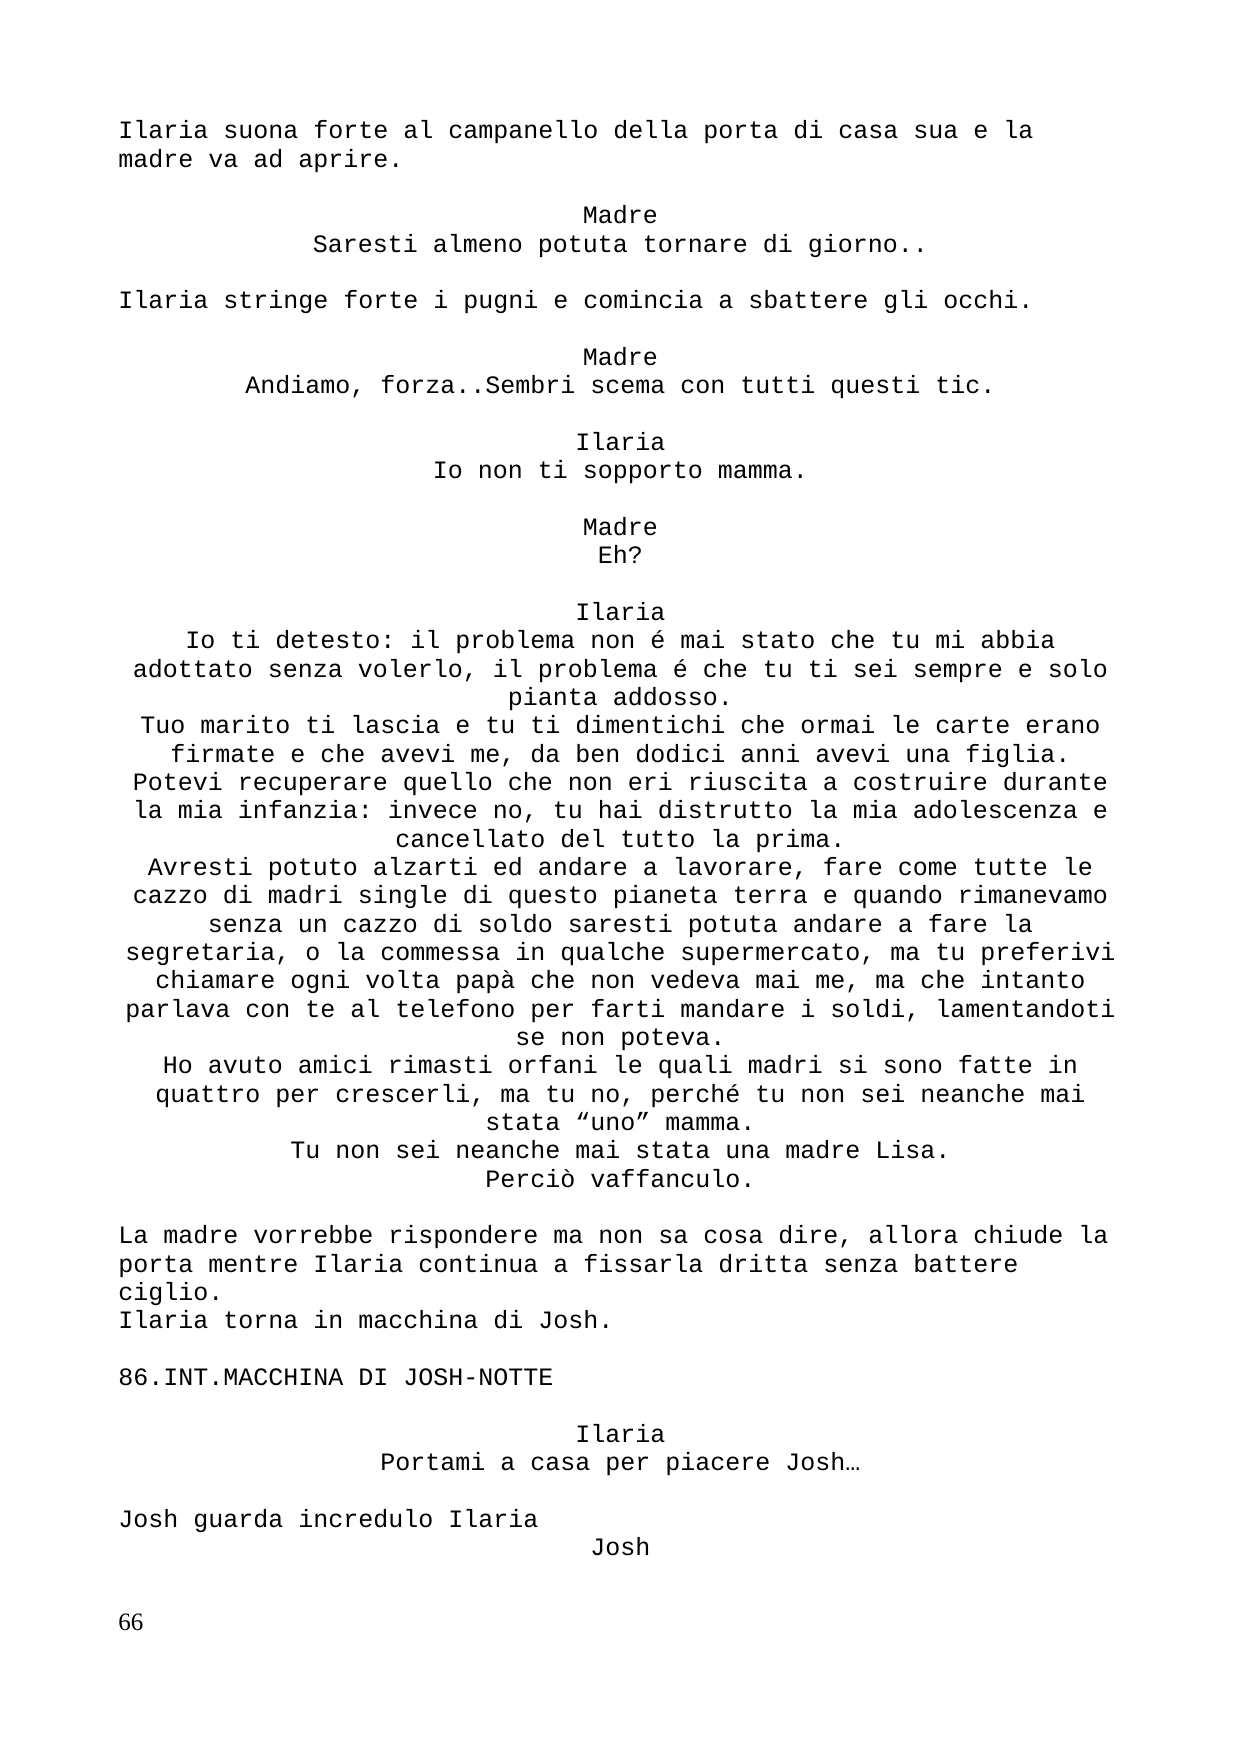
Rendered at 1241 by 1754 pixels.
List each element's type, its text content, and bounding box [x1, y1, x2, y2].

text La madre vorrebbe rispondere ma non sa cosa dire, allora chiude la porta mentre Ilaria continua a fissarla dritta senza battere ciglio. [118, 1223, 1122, 1308]
text Madre [118, 203, 1122, 231]
text Saresti almeno potuta tornare di giorno.. [118, 231, 1122, 260]
text Ilaria [118, 600, 1122, 628]
text Io ti detesto: il problema non é mai stato che tu mi abbia adottato senza volerlo, il problema é che tu ti sei sempre e solo pianta addosso. [118, 628, 1122, 713]
text Tu non sei neanche mai stata una madre Lisa. [118, 1138, 1122, 1166]
text Potevi recuperare quello che non eri riuscita a costruire durante la mia infanzia: invece no, tu hai distrutto la mia adolescenza e cancellato del tutto la prima. [118, 770, 1122, 855]
text Josh guarda incredulo Ilaria [118, 1506, 1122, 1535]
text Josh [118, 1535, 1122, 1563]
text Perciò vaffanculo. [118, 1166, 1122, 1195]
text Ilaria torna in macchina di Josh. [118, 1308, 1122, 1336]
text Tuo marito ti lascia e tu ti dimentichi che ormai le carte erano firmate e che avevi me, da ben dodici anni avevi una figlia. [118, 713, 1122, 770]
text Portami a casa per piacere Josh… [118, 1450, 1122, 1478]
text Ho avuto amici rimasti orfani le quali madri si sono fatte in quattro per crescerli, ma tu no, perché tu non sei neanche mai stata “uno” mamma. [118, 1053, 1122, 1138]
text 86.INT.MACCHINA DI JOSH-NOTTE [118, 1365, 1122, 1393]
text Ilaria [118, 430, 1122, 458]
text Madre [118, 515, 1122, 543]
text Ilaria suona forte al campanello della porta di casa sua e la madre va ad aprire. [118, 118, 1122, 175]
text Andiamo, forza..Sembri scema con tutti questi tic. [118, 373, 1122, 401]
text Avresti potuto alzarti ed andare a lavorare, fare come tutte le cazzo di madri single di questo pianeta terra e quando rimanevamo senza un cazzo di soldo saresti potuta andare a fare la segretaria, o la commessa in qualche supermercato, ma tu preferivi chiamare ogni volta papà che non vedeva mai me, ma che intanto parlava con te al telefono per farti mandare i soldi, lamentandoti se non poteva. [118, 855, 1122, 1053]
text Ilaria stringe forte i pugni e comincia a sbattere gli occhi. [118, 288, 1122, 316]
text Eh? [118, 543, 1122, 571]
text Ilaria [118, 1421, 1122, 1450]
text Io non ti sopporto mamma. [118, 458, 1122, 486]
text Madre [118, 345, 1122, 373]
